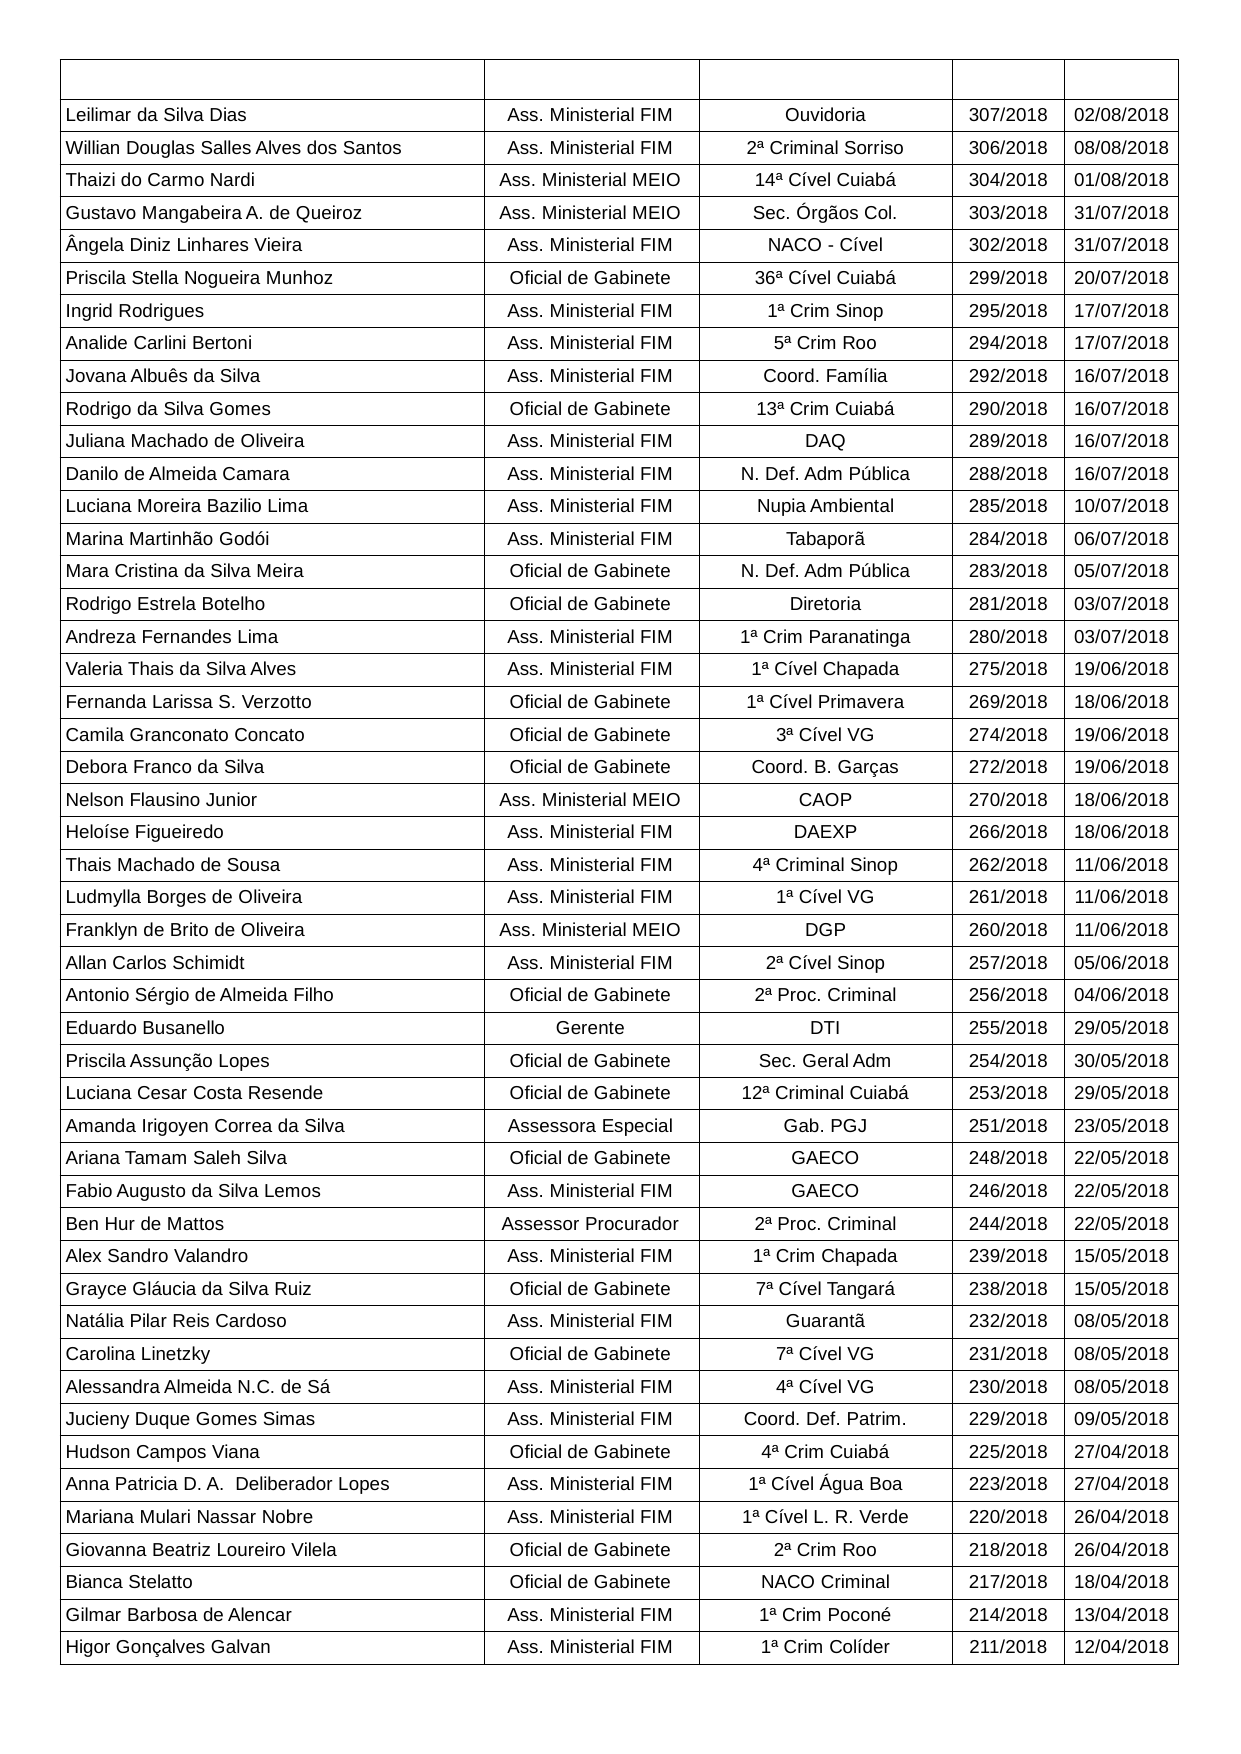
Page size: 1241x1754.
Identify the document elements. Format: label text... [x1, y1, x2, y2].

table_cell 18/06/2018 [1065, 784, 1178, 816]
table_cell 19/06/2018 [1065, 654, 1178, 686]
table_cell 304/2018 [953, 165, 1064, 196]
table_cell Rodrigo Estrela Botelho [61, 589, 484, 620]
table_cell Ass. Ministerial FIM [485, 328, 699, 359]
table_cell Oficial de Gabinete [485, 1078, 699, 1109]
table_cell Leilimar da Silva Dias [61, 100, 484, 131]
table_cell Tabaporã [700, 524, 952, 555]
table_cell Antonio Sérgio de Almeida Filho [61, 980, 484, 1012]
table_cell Willian Douglas Salles Alves dos Santos [61, 132, 484, 164]
table_cell Ass. Ministerial FIM [485, 1241, 699, 1272]
table_cell 260/2018 [953, 915, 1064, 946]
table_cell 31/07/2018 [1065, 230, 1178, 262]
table_cell 12ª Criminal Cuiabá [700, 1078, 952, 1109]
table_cell Sec. Geral Adm [700, 1045, 952, 1077]
table_cell N. Def. Adm Pública [700, 556, 952, 588]
table_cell CAOP [700, 784, 952, 816]
table_cell 232/2018 [953, 1306, 1064, 1338]
table_cell Thais Machado de Sousa [61, 850, 484, 881]
table_cell Nupia Ambiental [700, 491, 952, 522]
table_cell Alessandra Almeida N.C. de Sá [61, 1371, 484, 1403]
table_cell 15/05/2018 [1065, 1241, 1178, 1272]
table_cell 04/06/2018 [1065, 980, 1178, 1012]
table_cell Gilmar Barbosa de Alencar [61, 1600, 484, 1631]
table_cell 283/2018 [953, 556, 1064, 588]
table_cell Ass. Ministerial FIM [485, 850, 699, 881]
table_cell 7ª Cível Tangará [700, 1274, 952, 1305]
table_cell 03/07/2018 [1065, 589, 1178, 620]
table_cell 08/05/2018 [1065, 1371, 1178, 1403]
table_cell Amanda Irigoyen Correa da Silva [61, 1110, 484, 1142]
table_cell 223/2018 [953, 1469, 1064, 1501]
table_cell 225/2018 [953, 1436, 1064, 1468]
table_cell 18/06/2018 [1065, 687, 1178, 718]
table_cell Ass. Ministerial FIM [485, 361, 699, 392]
table_cell 05/06/2018 [1065, 947, 1178, 979]
table_cell Oficial de Gabinete [485, 752, 699, 783]
table_cell 13/04/2018 [1065, 1600, 1178, 1631]
table_cell 12/04/2018 [1065, 1632, 1178, 1664]
table_cell Carolina Linetzky [61, 1339, 484, 1370]
table_cell Marina Martinhão Godói [61, 524, 484, 555]
table_cell 18/04/2018 [1065, 1567, 1178, 1598]
table_cell 11/06/2018 [1065, 915, 1178, 946]
table_cell 16/07/2018 [1065, 458, 1178, 490]
table_cell 1ª Cível Primavera [700, 687, 952, 718]
table_cell 270/2018 [953, 784, 1064, 816]
table_cell Ass. Ministerial FIM [485, 817, 699, 848]
table_cell 1ª Crim Sinop [700, 295, 952, 327]
table_cell 1ª Cível Água Boa [700, 1469, 952, 1501]
table_cell 06/07/2018 [1065, 524, 1178, 555]
table_cell 16/07/2018 [1065, 361, 1178, 392]
table_cell Ass. Ministerial FIM [485, 426, 699, 457]
table_cell 239/2018 [953, 1241, 1064, 1272]
table_cell Ass. Ministerial FIM [485, 491, 699, 522]
table_cell 248/2018 [953, 1143, 1064, 1174]
table_cell Alex Sandro Valandro [61, 1241, 484, 1272]
table_header [1065, 60, 1178, 99]
table_cell Ass. Ministerial FIM [485, 1632, 699, 1664]
table_cell 244/2018 [953, 1208, 1064, 1240]
table_cell 295/2018 [953, 295, 1064, 327]
table_cell Fabio Augusto da Silva Lemos [61, 1176, 484, 1207]
table_cell Ass. Ministerial FIM [485, 524, 699, 555]
table_header [485, 60, 699, 99]
table_cell 1ª Crim Colíder [700, 1632, 952, 1664]
table_cell Oficial de Gabinete [485, 1339, 699, 1370]
table_cell Gustavo Mangabeira A. de Queiroz [61, 197, 484, 229]
table_cell Gerente [485, 1013, 699, 1044]
table_cell 299/2018 [953, 263, 1064, 294]
table_cell 2ª Criminal Sorriso [700, 132, 952, 164]
table_cell Ingrid Rodrigues [61, 295, 484, 327]
table_cell 218/2018 [953, 1534, 1064, 1566]
table_cell 306/2018 [953, 132, 1064, 164]
table_cell 294/2018 [953, 328, 1064, 359]
table_cell 2ª Cível Sinop [700, 947, 952, 979]
table_cell Oficial de Gabinete [485, 393, 699, 425]
table_cell Juliana Machado de Oliveira [61, 426, 484, 457]
table_cell Debora Franco da Silva [61, 752, 484, 783]
table_cell 3ª Cível VG [700, 719, 952, 751]
table_cell 303/2018 [953, 197, 1064, 229]
table_cell 1ª Cível Chapada [700, 654, 952, 686]
table_cell Oficial de Gabinete [485, 1045, 699, 1077]
table_cell 03/07/2018 [1065, 621, 1178, 653]
table_cell 289/2018 [953, 426, 1064, 457]
table_cell Ass. Ministerial FIM [485, 458, 699, 490]
table_cell 230/2018 [953, 1371, 1064, 1403]
table_cell Bianca Stelatto [61, 1567, 484, 1598]
table_cell Gab. PGJ [700, 1110, 952, 1142]
table_cell Grayce Gláucia da Silva Ruiz [61, 1274, 484, 1305]
table_cell Hudson Campos Viana [61, 1436, 484, 1468]
table_cell DAEXP [700, 817, 952, 848]
table_cell 266/2018 [953, 817, 1064, 848]
table_cell Mariana Mulari Nassar Nobre [61, 1502, 484, 1533]
table_cell Coord. Família [700, 361, 952, 392]
table_cell 22/05/2018 [1065, 1143, 1178, 1174]
table_cell 23/05/2018 [1065, 1110, 1178, 1142]
table_cell Ouvidoria [700, 100, 952, 131]
table_cell Ass. Ministerial FIM [485, 1502, 699, 1533]
table_cell Oficial de Gabinete [485, 980, 699, 1012]
table_cell Ass. Ministerial FIM [485, 882, 699, 914]
table_cell Ass. Ministerial FIM [485, 1306, 699, 1338]
table_cell 08/05/2018 [1065, 1306, 1178, 1338]
table_cell Oficial de Gabinete [485, 687, 699, 718]
table_cell Guarantã [700, 1306, 952, 1338]
table_cell 11/06/2018 [1065, 882, 1178, 914]
table_cell 02/08/2018 [1065, 100, 1178, 131]
table_cell Oficial de Gabinete [485, 556, 699, 588]
table_cell 08/08/2018 [1065, 132, 1178, 164]
table_cell 285/2018 [953, 491, 1064, 522]
table_cell GAECO [700, 1176, 952, 1207]
table_cell 19/06/2018 [1065, 719, 1178, 751]
table_cell Ass. Ministerial FIM [485, 1404, 699, 1435]
table_cell Coord. Def. Patrim. [700, 1404, 952, 1435]
table_cell 1ª Crim Chapada [700, 1241, 952, 1272]
table_cell Ass. Ministerial FIM [485, 132, 699, 164]
table_cell 253/2018 [953, 1078, 1064, 1109]
table_cell Oficial de Gabinete [485, 1436, 699, 1468]
table_cell Franklyn de Brito de Oliveira [61, 915, 484, 946]
table_cell Ludmylla Borges de Oliveira [61, 882, 484, 914]
table_cell Jovana Albuês da Silva [61, 361, 484, 392]
table_cell 19/06/2018 [1065, 752, 1178, 783]
table_cell 4ª Cível VG [700, 1371, 952, 1403]
table_cell 17/07/2018 [1065, 295, 1178, 327]
table_cell 231/2018 [953, 1339, 1064, 1370]
table_cell 255/2018 [953, 1013, 1064, 1044]
table_cell Heloíse Figueiredo [61, 817, 484, 848]
table_cell Ass. Ministerial FIM [485, 1371, 699, 1403]
table_cell 2ª Proc. Criminal [700, 1208, 952, 1240]
table_cell 288/2018 [953, 458, 1064, 490]
table_cell Allan Carlos Schimidt [61, 947, 484, 979]
table_cell 274/2018 [953, 719, 1064, 751]
table_cell Fernanda Larissa S. Verzotto [61, 687, 484, 718]
table_cell 2ª Crim Roo [700, 1534, 952, 1566]
table_cell 262/2018 [953, 850, 1064, 881]
table_cell 26/04/2018 [1065, 1502, 1178, 1533]
table_cell 238/2018 [953, 1274, 1064, 1305]
table_cell Giovanna Beatriz Loureiro Vilela [61, 1534, 484, 1566]
table_cell Ass. Ministerial MEIO [485, 197, 699, 229]
table_cell Ass. Ministerial MEIO [485, 915, 699, 946]
table_cell Thaizi do Carmo Nardi [61, 165, 484, 196]
table_cell DTI [700, 1013, 952, 1044]
table_cell Coord. B. Garças [700, 752, 952, 783]
table_cell DGP [700, 915, 952, 946]
table_cell Danilo de Almeida Camara [61, 458, 484, 490]
table_cell 05/07/2018 [1065, 556, 1178, 588]
table_cell Oficial de Gabinete [485, 1143, 699, 1174]
table_cell Priscila Stella Nogueira Munhoz [61, 263, 484, 294]
table_cell 1ª Cível VG [700, 882, 952, 914]
table_cell 269/2018 [953, 687, 1064, 718]
table_cell 29/05/2018 [1065, 1013, 1178, 1044]
table_cell 2ª Proc. Criminal [700, 980, 952, 1012]
table_cell Oficial de Gabinete [485, 589, 699, 620]
table_header [700, 60, 952, 99]
table_cell Ass. Ministerial FIM [485, 100, 699, 131]
table_cell Camila Granconato Concato [61, 719, 484, 751]
table_cell Ass. Ministerial MEIO [485, 784, 699, 816]
table_cell 272/2018 [953, 752, 1064, 783]
table_cell Ariana Tamam Saleh Silva [61, 1143, 484, 1174]
table_cell Analide Carlini Bertoni [61, 328, 484, 359]
table_cell 256/2018 [953, 980, 1064, 1012]
table_cell 08/05/2018 [1065, 1339, 1178, 1370]
table_cell Assessor Procurador [485, 1208, 699, 1240]
table_cell Andreza Fernandes Lima [61, 621, 484, 653]
table_cell Ass. Ministerial FIM [485, 621, 699, 653]
table_cell NACO - Cível [700, 230, 952, 262]
table_cell 22/05/2018 [1065, 1208, 1178, 1240]
table_cell Ben Hur de Mattos [61, 1208, 484, 1240]
table_cell 307/2018 [953, 100, 1064, 131]
table_cell Ass. Ministerial FIM [485, 230, 699, 262]
table_cell 281/2018 [953, 589, 1064, 620]
table_cell NACO Criminal [700, 1567, 952, 1598]
table_cell 10/07/2018 [1065, 491, 1178, 522]
table_cell 14ª Cível Cuiabá [700, 165, 952, 196]
table_cell 261/2018 [953, 882, 1064, 914]
table_cell 22/05/2018 [1065, 1176, 1178, 1207]
table_cell Rodrigo da Silva Gomes [61, 393, 484, 425]
table_cell 302/2018 [953, 230, 1064, 262]
table_cell 29/05/2018 [1065, 1078, 1178, 1109]
table_cell 214/2018 [953, 1600, 1064, 1631]
table_cell 251/2018 [953, 1110, 1064, 1142]
table_cell 217/2018 [953, 1567, 1064, 1598]
table_header [61, 60, 484, 99]
table_cell Higor Gonçalves Galvan [61, 1632, 484, 1664]
table_cell 211/2018 [953, 1632, 1064, 1664]
table_cell Luciana Cesar Costa Resende [61, 1078, 484, 1109]
table_cell 5ª Crim Roo [700, 328, 952, 359]
table_cell 292/2018 [953, 361, 1064, 392]
table_cell Oficial de Gabinete [485, 263, 699, 294]
table_cell 284/2018 [953, 524, 1064, 555]
table_cell Oficial de Gabinete [485, 1534, 699, 1566]
table_cell 280/2018 [953, 621, 1064, 653]
table_cell Oficial de Gabinete [485, 1274, 699, 1305]
table_cell 4ª Crim Cuiabá [700, 1436, 952, 1468]
table_cell Ass. Ministerial FIM [485, 654, 699, 686]
table_cell 229/2018 [953, 1404, 1064, 1435]
table_cell 15/05/2018 [1065, 1274, 1178, 1305]
table_cell 27/04/2018 [1065, 1436, 1178, 1468]
table_cell Mara Cristina da Silva Meira [61, 556, 484, 588]
table_cell 16/07/2018 [1065, 426, 1178, 457]
table_cell 7ª Cível VG [700, 1339, 952, 1370]
table_cell Ângela Diniz Linhares Vieira [61, 230, 484, 262]
table_cell 220/2018 [953, 1502, 1064, 1533]
table_cell Luciana Moreira Bazilio Lima [61, 491, 484, 522]
table_cell 1ª Crim Paranatinga [700, 621, 952, 653]
table_cell 01/08/2018 [1065, 165, 1178, 196]
table_cell N. Def. Adm Pública [700, 458, 952, 490]
table_cell 257/2018 [953, 947, 1064, 979]
table_cell 246/2018 [953, 1176, 1064, 1207]
table_cell GAECO [700, 1143, 952, 1174]
table_cell 275/2018 [953, 654, 1064, 686]
table_cell 18/06/2018 [1065, 817, 1178, 848]
table_cell Diretoria [700, 589, 952, 620]
table_cell DAQ [700, 426, 952, 457]
table_cell 26/04/2018 [1065, 1534, 1178, 1566]
table_cell Ass. Ministerial MEIO [485, 165, 699, 196]
table_cell Ass. Ministerial FIM [485, 295, 699, 327]
table_cell Ass. Ministerial FIM [485, 947, 699, 979]
table_cell Assessora Especial [485, 1110, 699, 1142]
table_cell 11/06/2018 [1065, 850, 1178, 881]
table_cell Sec. Órgãos Col. [700, 197, 952, 229]
table_header [953, 60, 1064, 99]
table_cell Ass. Ministerial FIM [485, 1176, 699, 1207]
table_cell Natália Pilar Reis Cardoso [61, 1306, 484, 1338]
table_cell 17/07/2018 [1065, 328, 1178, 359]
table_cell 36ª Cível Cuiabá [700, 263, 952, 294]
table_cell 27/04/2018 [1065, 1469, 1178, 1501]
table_cell 20/07/2018 [1065, 263, 1178, 294]
table_cell 31/07/2018 [1065, 197, 1178, 229]
table_cell 1ª Crim Poconé [700, 1600, 952, 1631]
table_cell Oficial de Gabinete [485, 719, 699, 751]
table_cell 16/07/2018 [1065, 393, 1178, 425]
table_cell 13ª Crim Cuiabá [700, 393, 952, 425]
table_cell 290/2018 [953, 393, 1064, 425]
table_cell 09/05/2018 [1065, 1404, 1178, 1435]
table_cell Eduardo Busanello [61, 1013, 484, 1044]
table_cell Nelson Flausino Junior [61, 784, 484, 816]
table_cell Oficial de Gabinete [485, 1567, 699, 1598]
table_cell Valeria Thais da Silva Alves [61, 654, 484, 686]
table_cell 254/2018 [953, 1045, 1064, 1077]
table_cell Anna Patricia D. A. Deliberador Lopes [61, 1469, 484, 1501]
table_cell Jucieny Duque Gomes Simas [61, 1404, 484, 1435]
table_cell Ass. Ministerial FIM [485, 1469, 699, 1501]
table_cell 30/05/2018 [1065, 1045, 1178, 1077]
table_cell Priscila Assunção Lopes [61, 1045, 484, 1077]
table_cell 4ª Criminal Sinop [700, 850, 952, 881]
table_cell Ass. Ministerial FIM [485, 1600, 699, 1631]
table_cell 1ª Cível L. R. Verde [700, 1502, 952, 1533]
